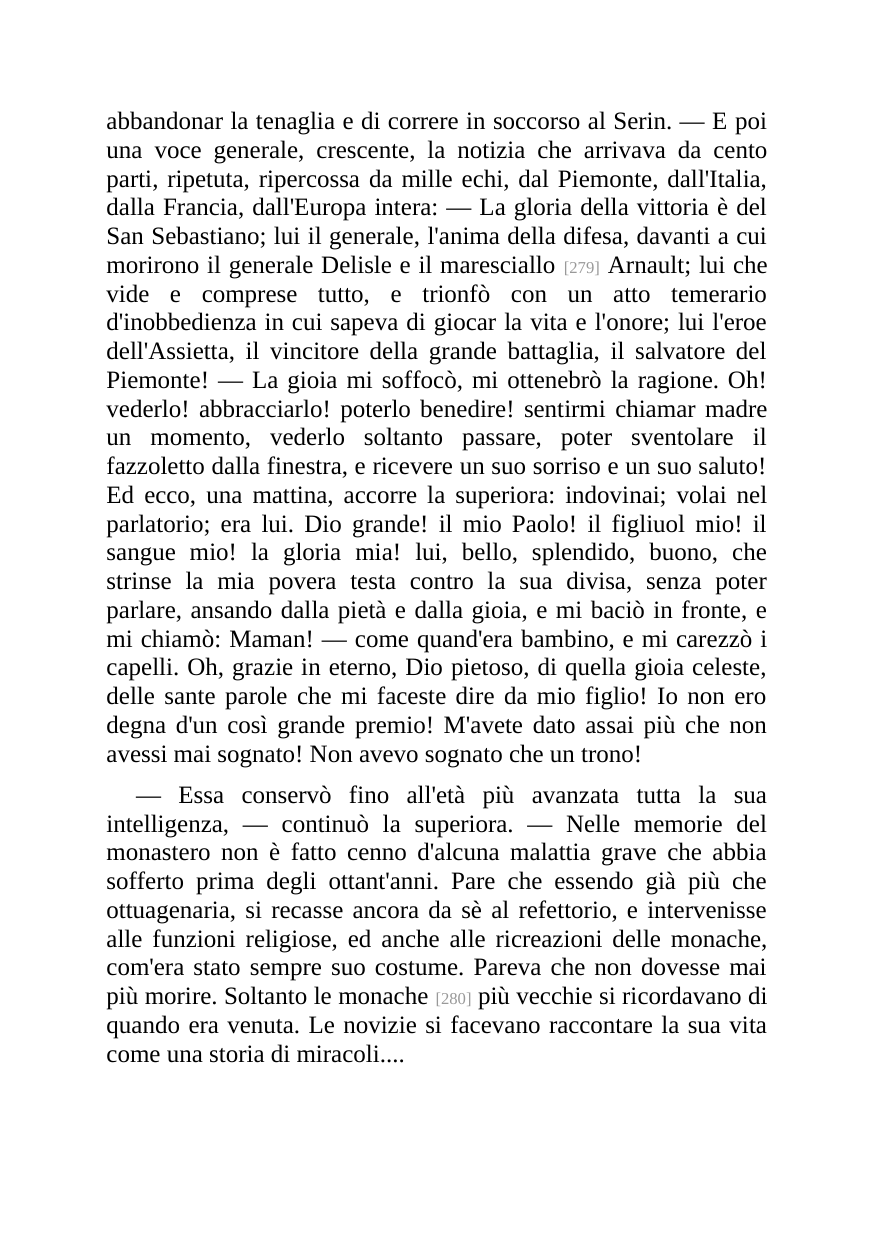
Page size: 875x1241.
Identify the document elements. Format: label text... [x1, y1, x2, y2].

text — Essa conservò fino all'età più avanzata tutta la sua intelligenza, — continuò la superiora. — Nelle memorie del monastero non è fatto cenno d'alcuna malattia grave che abbia sofferto prima degli ottant'anni. Pare che essendo già più che ottuagenaria, si recasse ancora da sè al refettorio, e intervenisse alle funzioni religiose, ed anche alle ricreazioni delle monache, com'era stato sempre suo costume. Pareva che non dovesse mai più morire. Soltanto le monache [280] più vecchie si ricordavano di quando era venuta. Le novizie si facevano raccontare la sua vita come una storia di miracoli.... [106, 780, 768, 1067]
text abbandonar la tenaglia e di correre in soccorso al Serin. — E poi una voce generale, crescente, la notizia che arrivava da cento parti, ripetuta, ripercossa da mille echi, dal Piemonte, dall'Italia, dalla Francia, dall'Europa intera: — La gloria della vittoria è del San Sebastiano; lui il generale, l'anima della difesa, davanti a cui morirono il generale Delisle e il maresciallo [279] Arnault; lui che vide e comprese tutto, e trionfò con un atto temerario d'inobbedienza in cui sapeva di giocar la vita e l'onore; lui l'eroe dell'Assietta, il vincitore della grande battaglia, il salvatore del Piemonte! — La gioia mi soffocò, mi ottenebrò la ragione. Oh! vederlo! abbracciarlo! poterlo benedire! sentirmi chiamar madre un momento, vederlo soltanto passare, poter sventolare il fazzoletto dalla finestra, e ricevere un suo sorriso e un suo saluto! Ed ecco, una mattina, accorre la superiora: indovinai; volai nel parlatorio; era lui. Dio grande! il mio Paolo! il figliuol mio! il sangue mio! la gloria mia! lui, bello, splendido, buono, che strinse la mia povera testa contro la sua divisa, senza poter parlare, ansando dalla pietà e dalla gioia, e mi baciò in fronte, e mi chiamò: Maman! — come quand'era bambino, e mi carezzò i capelli. Oh, grazie in eterno, Dio pietoso, di quella gioia celeste, delle sante parole che mi faceste dire da mio figlio! Io non ero degna d'un così grande premio! M'avete dato assai più che non avessi mai sognato! Non avevo sognato che un trono! [106, 106, 768, 767]
